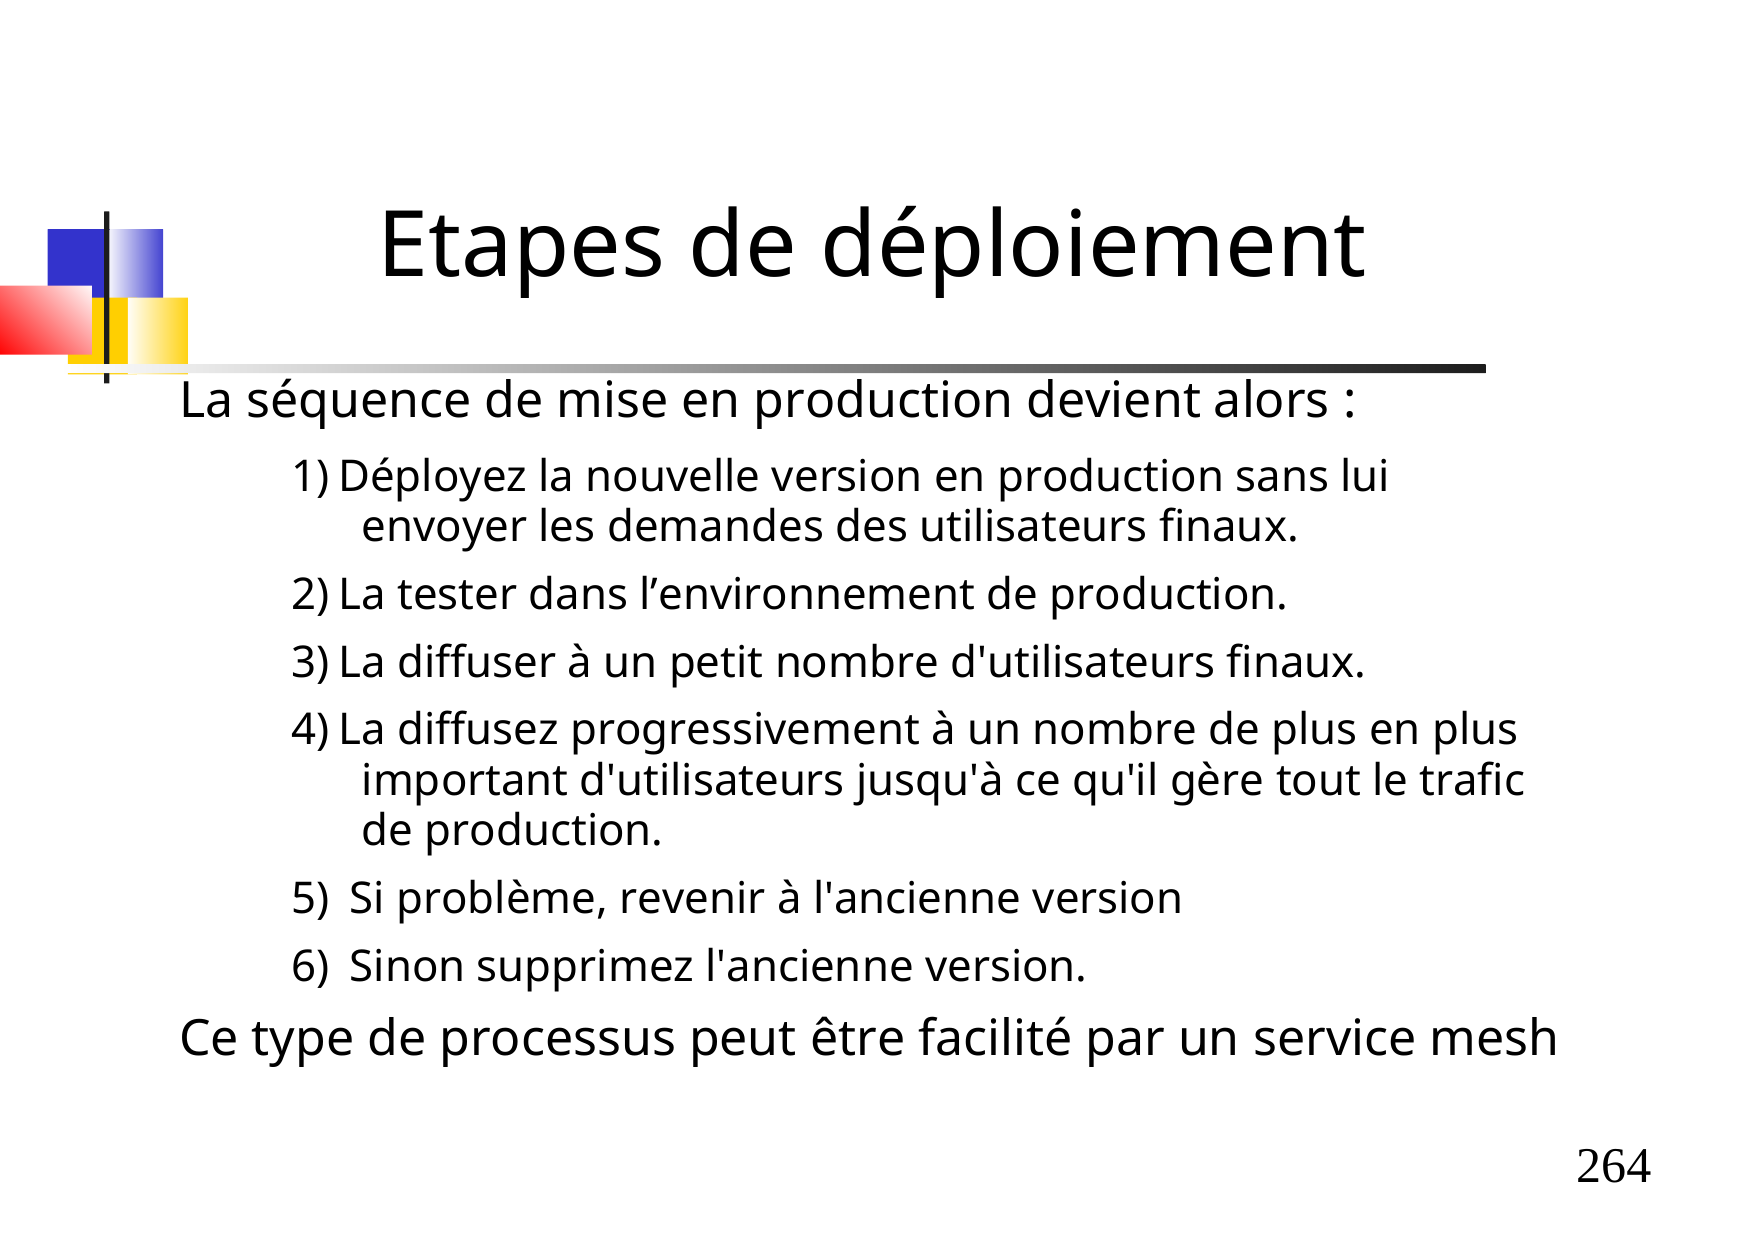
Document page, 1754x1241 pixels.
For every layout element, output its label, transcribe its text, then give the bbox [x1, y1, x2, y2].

list La séquence de mise en production devient alors : Déployez la nouvelle version en production sans lui envoyer les demandes des utilisateurs finaux. La tester dans l’environnement de production. La diffuser à un petit nombre d'utilisateurs finaux. La diffusez progressivement à un nombre de plus en plus important d'utilisateurs jusqu'à ce qu'il gère tout le trafic de production. Si problème, revenir à l'ancienne version Sinon supprimez l'ancienne version. Ce type de processus peut être facilité par un service mesh [179, 371, 1567, 1091]
title Etapes de déploiement [179, 139, 1567, 351]
